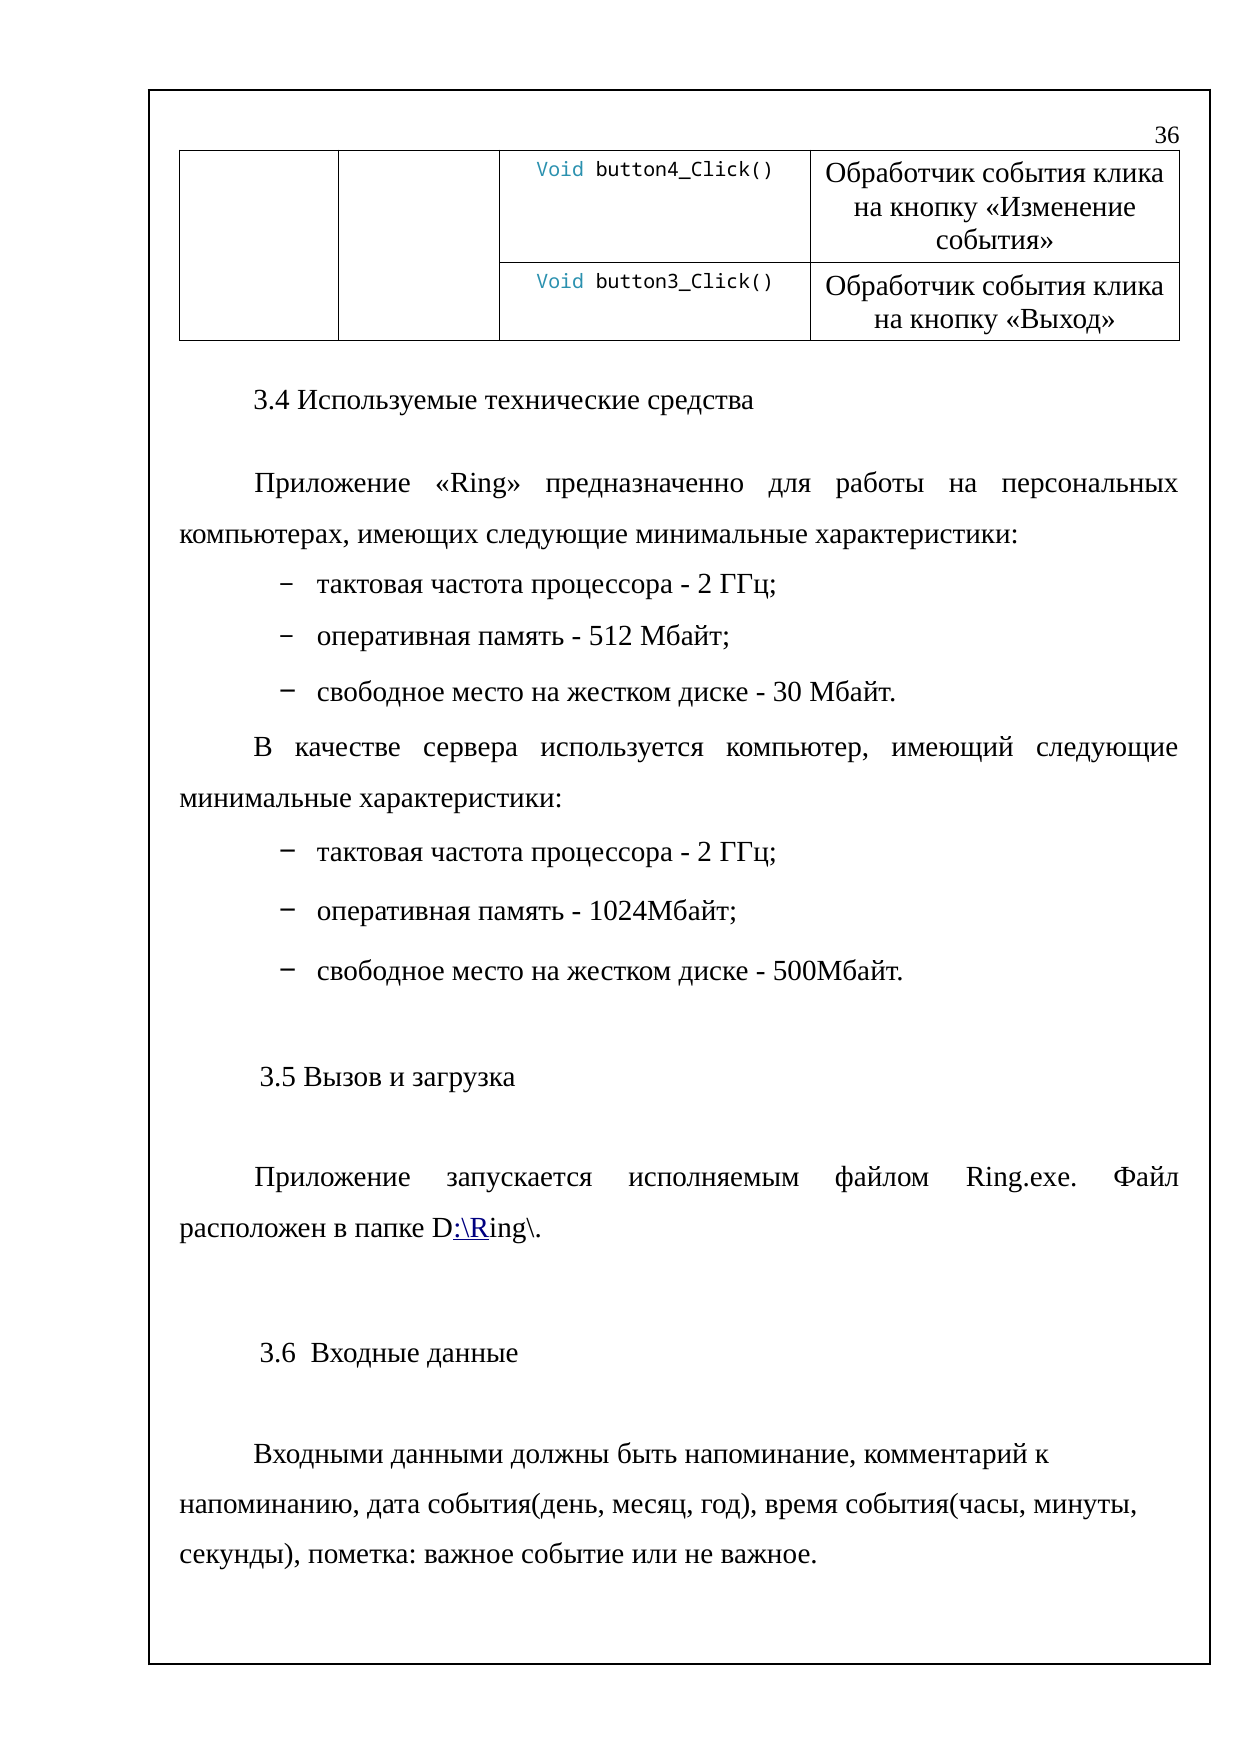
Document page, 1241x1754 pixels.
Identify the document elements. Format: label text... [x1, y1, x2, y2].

table_cell Обработчик события клика на кнопку «Выход» [811, 263, 1179, 340]
text 3.4 Используемые технические средства [179, 382, 1179, 415]
table_cell Void button4_Click() [500, 151, 810, 262]
list свободное место на жестком диске - 500Мбайт. [279, 949, 1179, 989]
text Входными данными должны быть напоминание, комментарий к напоминанию, дата события(день, месяц, год), время события(часы, минуты, секунды), пометка: важное событие или не важное. [179, 1436, 1169, 1570]
text В качестве сервера используется компьютер, имеющий следующие минимальные характеристики: [179, 729, 1179, 813]
list тактовая частота процессора - 2 ГГц; [279, 830, 1179, 870]
list свободное место на жестком диске - 30 Мбайт. [279, 670, 1179, 710]
table_cell Void button3_Click() [500, 263, 810, 340]
list тактовая частота процессора - 2 ГГц; [279, 566, 1179, 601]
list оперативная память - 1024Мбайт; [279, 889, 1179, 929]
list оперативная память - 512 Мбайт; [279, 618, 1179, 653]
table_cell Обработчик события клика на кнопку «Изменение события» [811, 151, 1179, 262]
subtitle 3.6 Входные данные [179, 1335, 1179, 1369]
table_cell [180, 151, 338, 340]
table_cell [339, 151, 499, 340]
text Приложение запускается исполняемым файлом Ring.exe. Файл расположен в папке D:\Ring\. [179, 1159, 1179, 1243]
text Приложение «Ring» предназначенно для работы на персональных компьютерах, имеющих следующие минимальные характеристики: [179, 466, 1179, 549]
subtitle 3.5 Вызов и загрузка [179, 1059, 1179, 1092]
